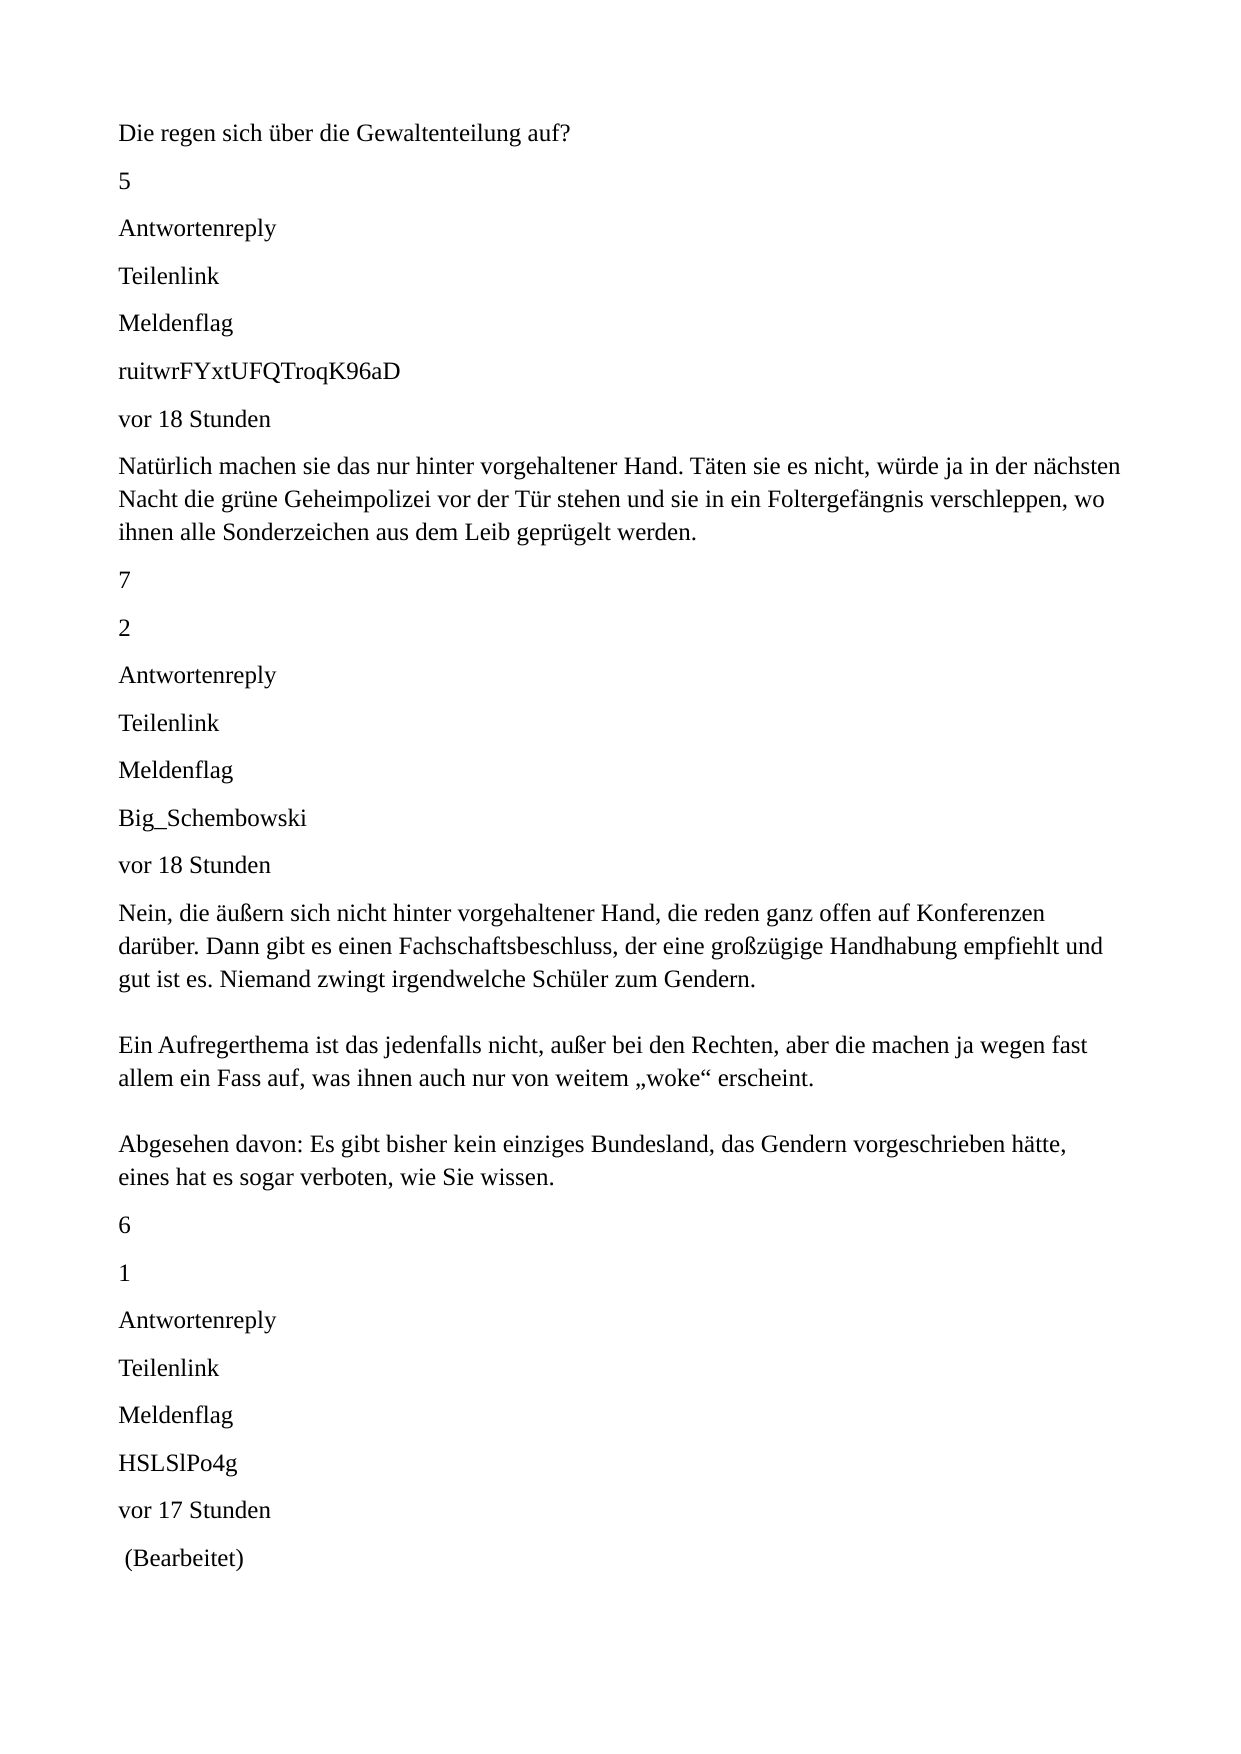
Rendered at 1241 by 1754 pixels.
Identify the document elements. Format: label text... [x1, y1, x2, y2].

text 5 [118, 166, 1122, 194]
text Meldenflag [118, 1400, 1122, 1429]
text 7 [118, 565, 1122, 594]
text Teilenlink [118, 1353, 1122, 1382]
text Antwortenreply [118, 1305, 1122, 1334]
text Antwortenreply [118, 660, 1122, 689]
text Big_Schembowski [118, 803, 1122, 832]
text ruitwrFYxtUFQTroqK96aD [118, 356, 1122, 385]
text Teilenlink [118, 708, 1122, 737]
text Die regen sich über die Gewaltenteilung auf? [118, 118, 1122, 147]
text 2 [118, 613, 1122, 641]
text 1 [118, 1258, 1122, 1286]
text Antwortenreply [118, 213, 1122, 242]
text Teilenlink [118, 261, 1122, 290]
text 6 [118, 1210, 1122, 1239]
text vor 18 Stunden [118, 404, 1122, 432]
text Meldenflag [118, 755, 1122, 784]
text Meldenflag [118, 308, 1122, 337]
text HSLSlPo4g [118, 1448, 1122, 1477]
text Natürlich machen sie das nur hinter vorgehaltener Hand. Täten sie es nicht, würde ja in der nächsten Nacht die grüne Geheimpolizei vor der Tür stehen und sie in ein Foltergefängnis verschleppen, wo ihnen alle Sonderzeichen aus dem Leib geprügelt werden. [118, 451, 1122, 546]
text vor 18 Stunden [118, 851, 1122, 879]
text vor 17 Stunden [118, 1496, 1122, 1524]
text (Bearbeitet) [118, 1543, 1122, 1572]
text Nein, die äußern sich nicht hinter vorgehaltener Hand, die reden ganz offen auf Konferenzen darüber. Dann gibt es einen Fachschaftsbeschluss, der eine großzügige Handhabung empfiehlt und gut ist es. Niemand zwingt irgendwelche Schüler zum Gendern. Ein Aufregerthema ist das jedenfalls nicht, außer bei den Rechten, aber die machen ja wegen fast allem ein Fass auf, was ihnen auch nur von weitem „woke“ erscheint. Abgesehen davon: Es gibt bisher kein einziges Bundesland, das Gendern vorgeschrieben hätte, eines hat es sogar verboten, wie Sie wissen. [118, 898, 1122, 1191]
